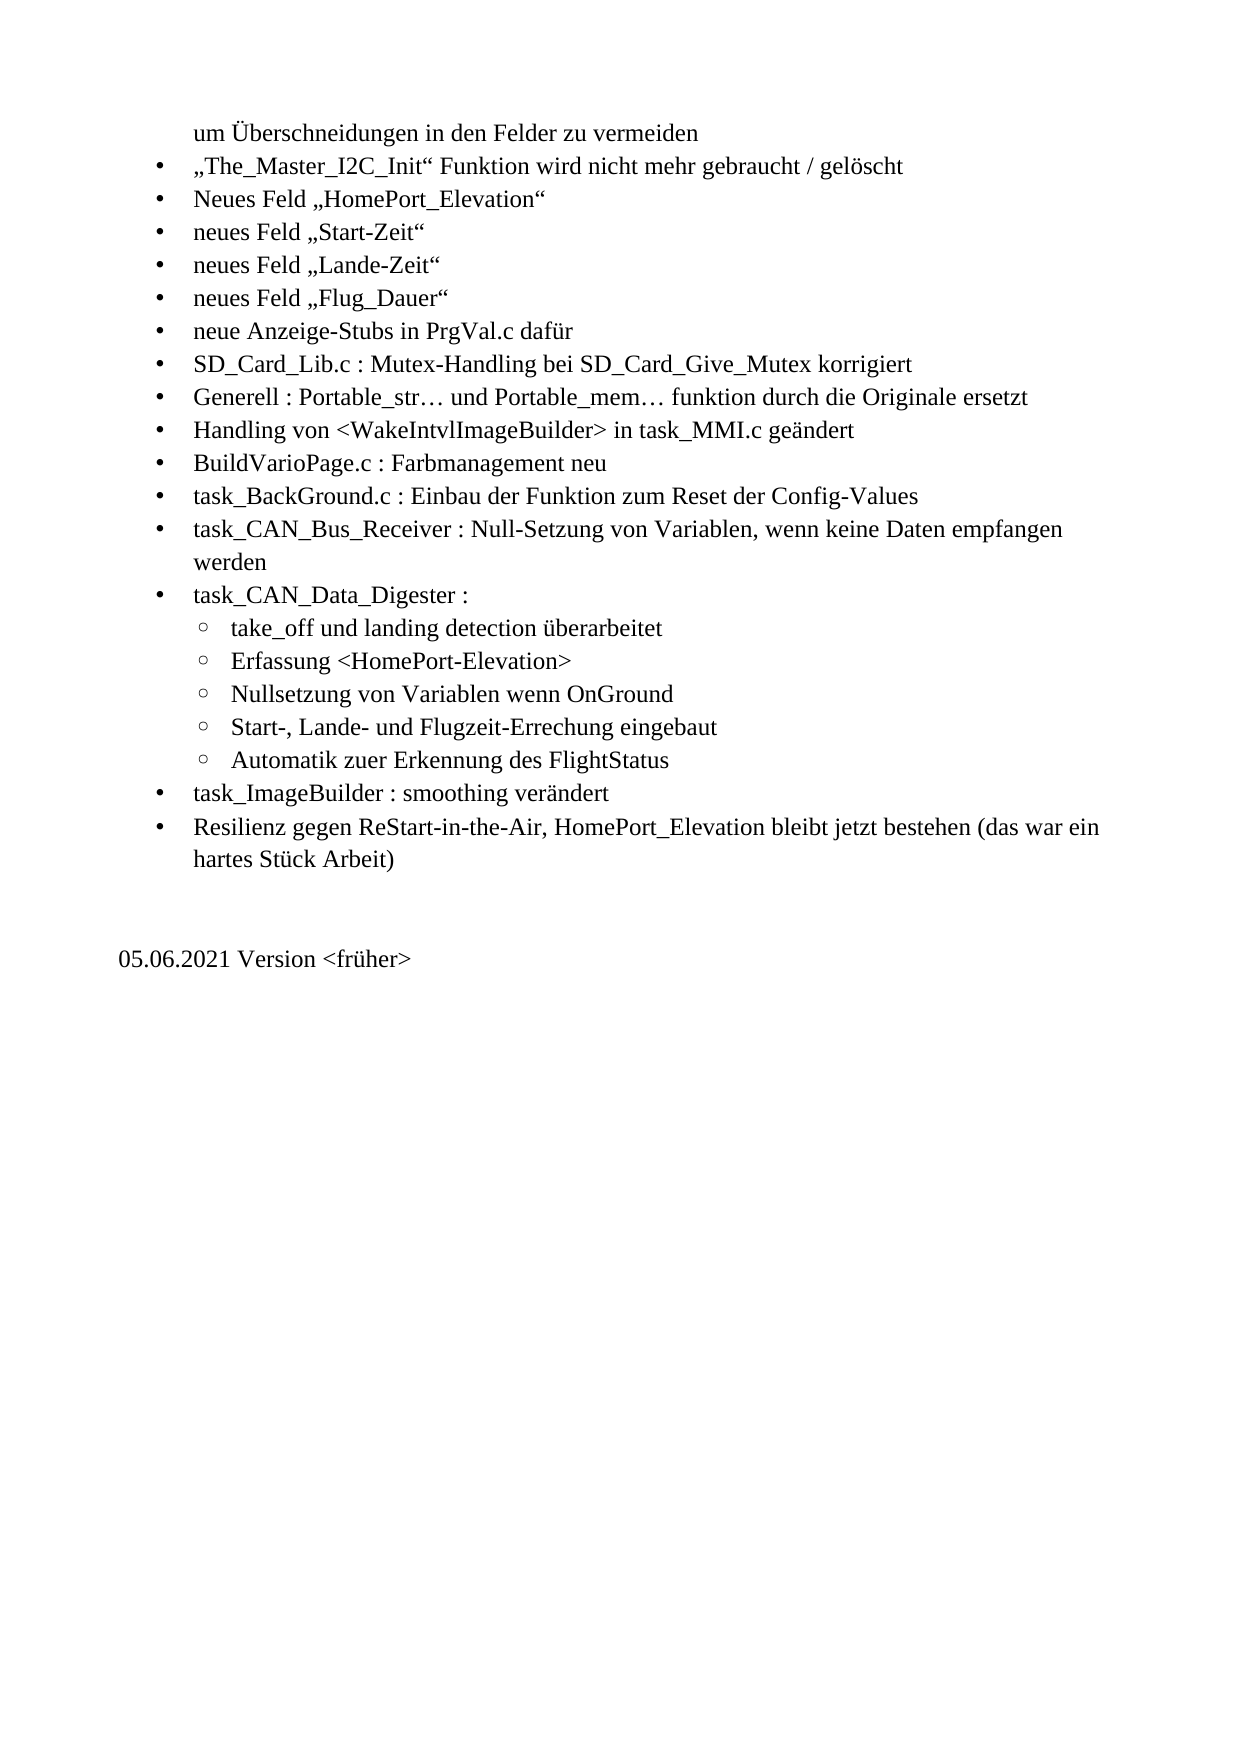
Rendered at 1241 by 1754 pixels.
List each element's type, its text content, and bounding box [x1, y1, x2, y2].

list task_CAN_Data_Digester : [156, 580, 1122, 609]
list task_ImageBuilder : smoothing verändert [156, 778, 1122, 807]
list Generell : Portable_str… und Portable_mem… funktion durch die Originale ersetzt [156, 382, 1122, 411]
list SD_Card_Lib.c : Mutex-Handling bei SD_Card_Give_Mutex korrigiert [156, 349, 1122, 378]
list neues Feld „Flug_Dauer“ [156, 283, 1122, 312]
list Resilienz gegen ReStart-in-the-Air, HomePort_Elevation bleibt jetzt bestehen (das war ein hartes Stück Arbeit) [156, 812, 1122, 873]
list Neues Feld „HomePort_Elevation“ [156, 184, 1122, 213]
list take_off und landing detection überarbeitet [193, 613, 1122, 642]
text 05.06.2021 Version <früher> [118, 944, 1122, 972]
list task_BackGround.c : Einbau der Funktion zum Reset der Config-Values [156, 481, 1122, 510]
list neue Anzeige-Stubs in PrgVal.c dafür [156, 316, 1122, 345]
list task_CAN_Bus_Receiver : Null-Setzung von Variablen, wenn keine Daten empfangen werden [156, 514, 1122, 576]
list um Überschneidungen in den Felder zu vermeiden [156, 118, 1122, 147]
list „The_Master_I2C_Init“ Funktion wird nicht mehr gebraucht / gelöscht [156, 151, 1122, 180]
list neues Feld „Start-Zeit“ [156, 217, 1122, 246]
list neues Feld „Lande-Zeit“ [156, 250, 1122, 279]
list Start-, Lande- und Flugzeit-Errechung eingebaut [193, 712, 1122, 741]
list Handling von <WakeIntvlImageBuilder> in task_MMI.c geändert [156, 415, 1122, 444]
list Automatik zuer Erkennung des FlightStatus [193, 746, 1122, 774]
list BuildVarioPage.c : Farbmanagement neu [156, 448, 1122, 477]
list Nullsetzung von Variablen wenn OnGround [193, 679, 1122, 708]
list Erfassung <HomePort-Elevation> [193, 646, 1122, 675]
